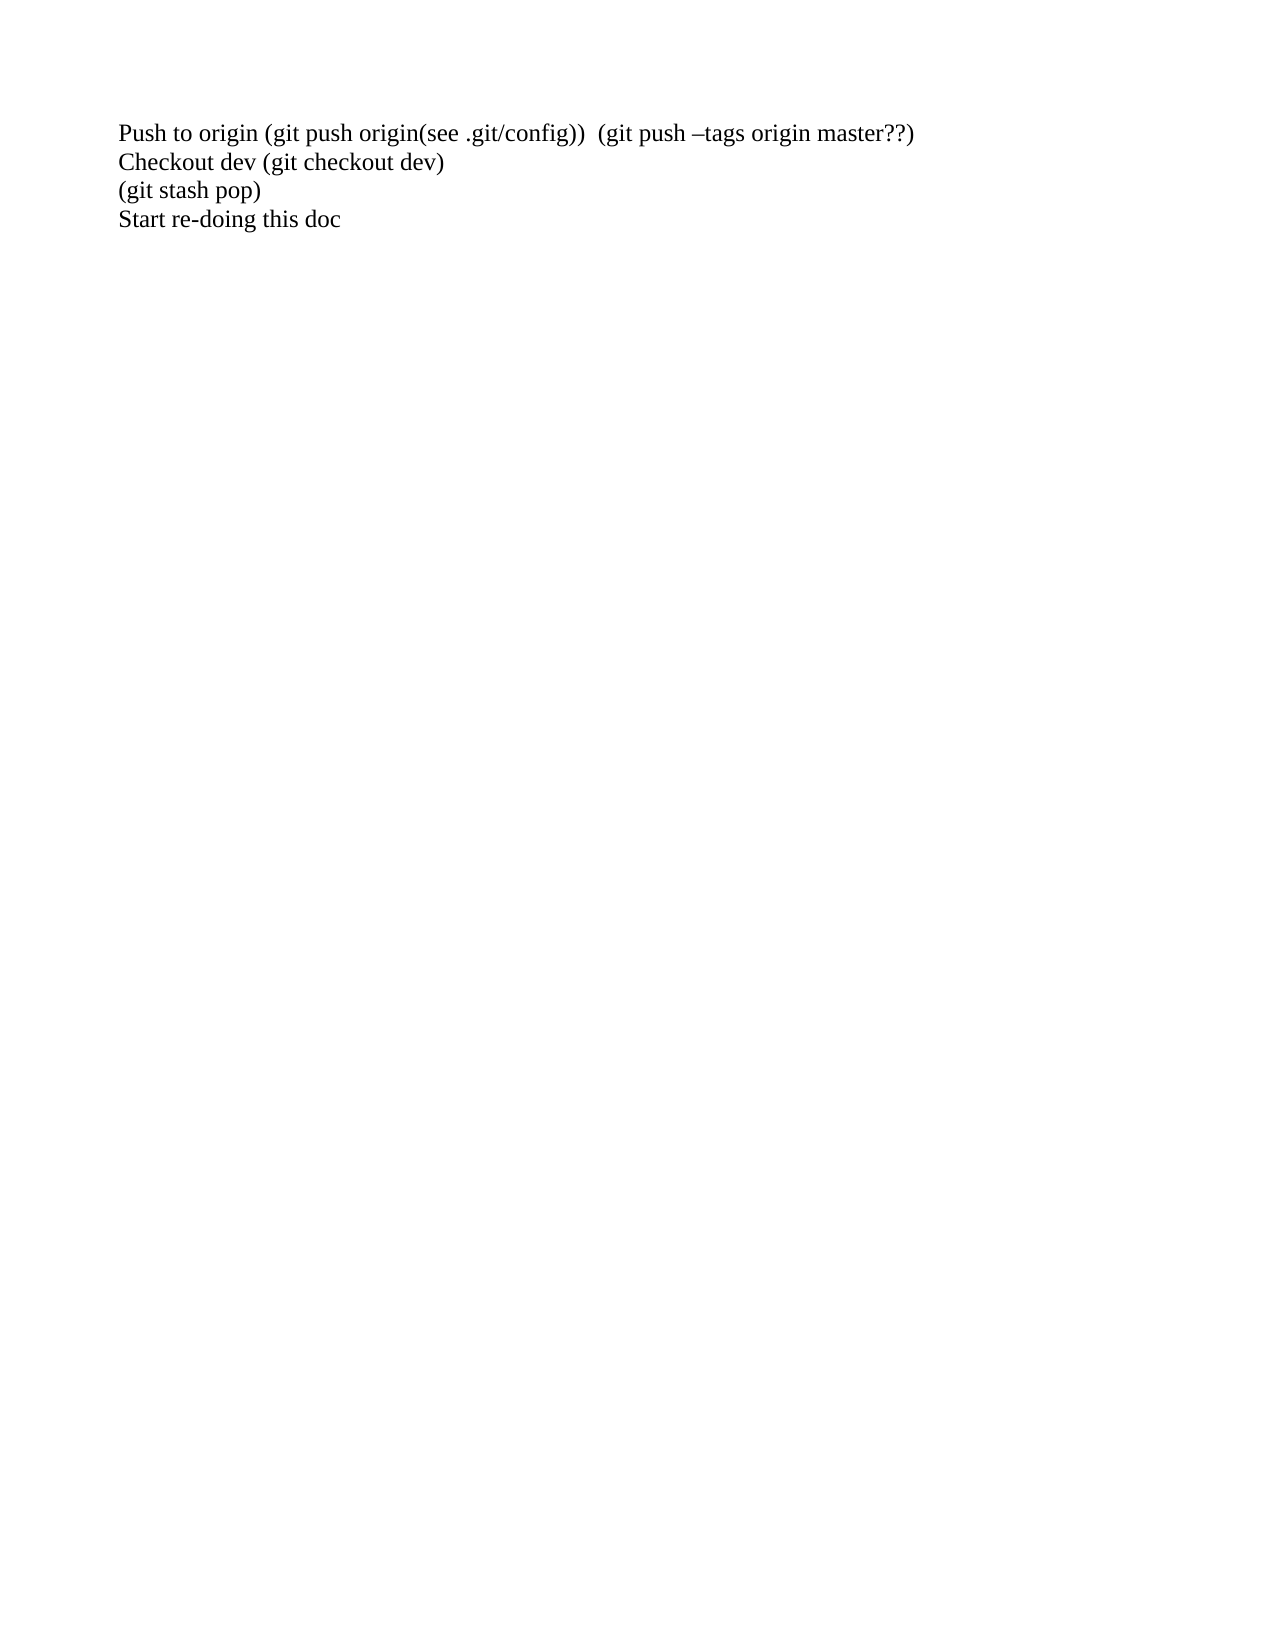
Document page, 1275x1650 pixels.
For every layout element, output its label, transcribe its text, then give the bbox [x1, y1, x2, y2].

text (git stash pop) [118, 176, 1157, 204]
text Checkout dev (git checkout dev) [118, 147, 1157, 176]
text Start re-doing this doc [118, 204, 1157, 233]
text Push to origin (git push origin(see .git/config)) (git push –tags origin master??) [118, 118, 1157, 147]
